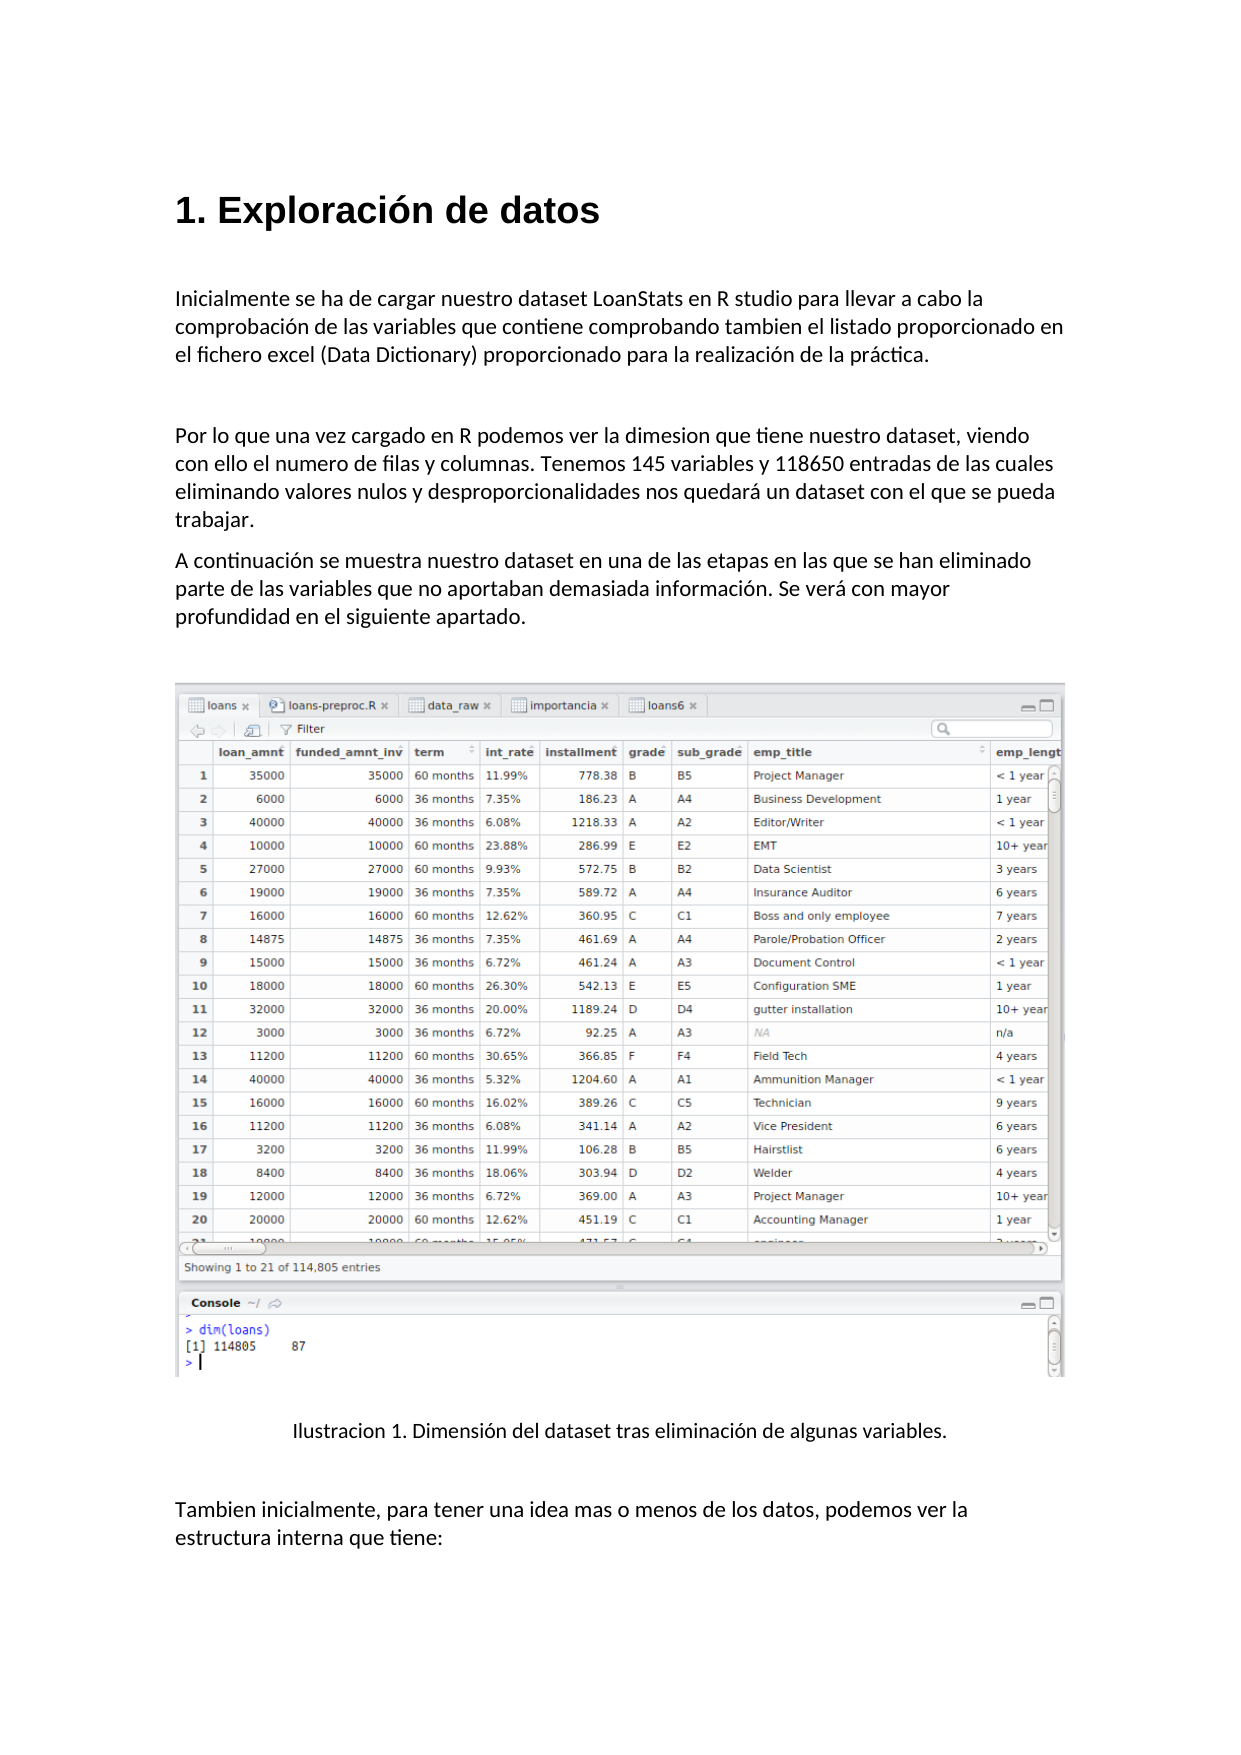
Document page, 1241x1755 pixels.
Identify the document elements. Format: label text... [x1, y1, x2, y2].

text Por lo que una vez cargado en R podemos ver la dimesion que tiene nuestro dataset, viendo con ello el numero de filas y columnas. Tenemos 145 variables y 118650 entradas de las cuales eliminando valores nulos y desproporcionalidades nos quedará un dataset con el que se pueda trabajar. [175, 421, 1065, 533]
picture [175, 682, 1066, 1377]
text Inicialmente se ha de cargar nuestro dataset LoanStats en R studio para llevar a cabo la comprobación de las variables que contiene comprobando tambien el listado proporcionado en el fichero excel (Data Dictionary) proporcionado para la realización de la práctica. [175, 284, 1065, 368]
text Tambien inicialmente, para tener una idea mas o menos de los datos, podemos ver la estructura interna que tiene: [175, 1495, 1065, 1551]
subtitle 1. Exploración de datos [175, 187, 1065, 231]
text Ilustracion 1. Dimensión del dataset tras eliminación de algunas variables. [175, 1417, 1065, 1443]
text A continuación se muestra nuestro dataset en una de las etapas en las que se han eliminado parte de las variables que no aportaban demasiada información. Se verá con mayor profundidad en el siguiente apartado. [175, 546, 1065, 630]
